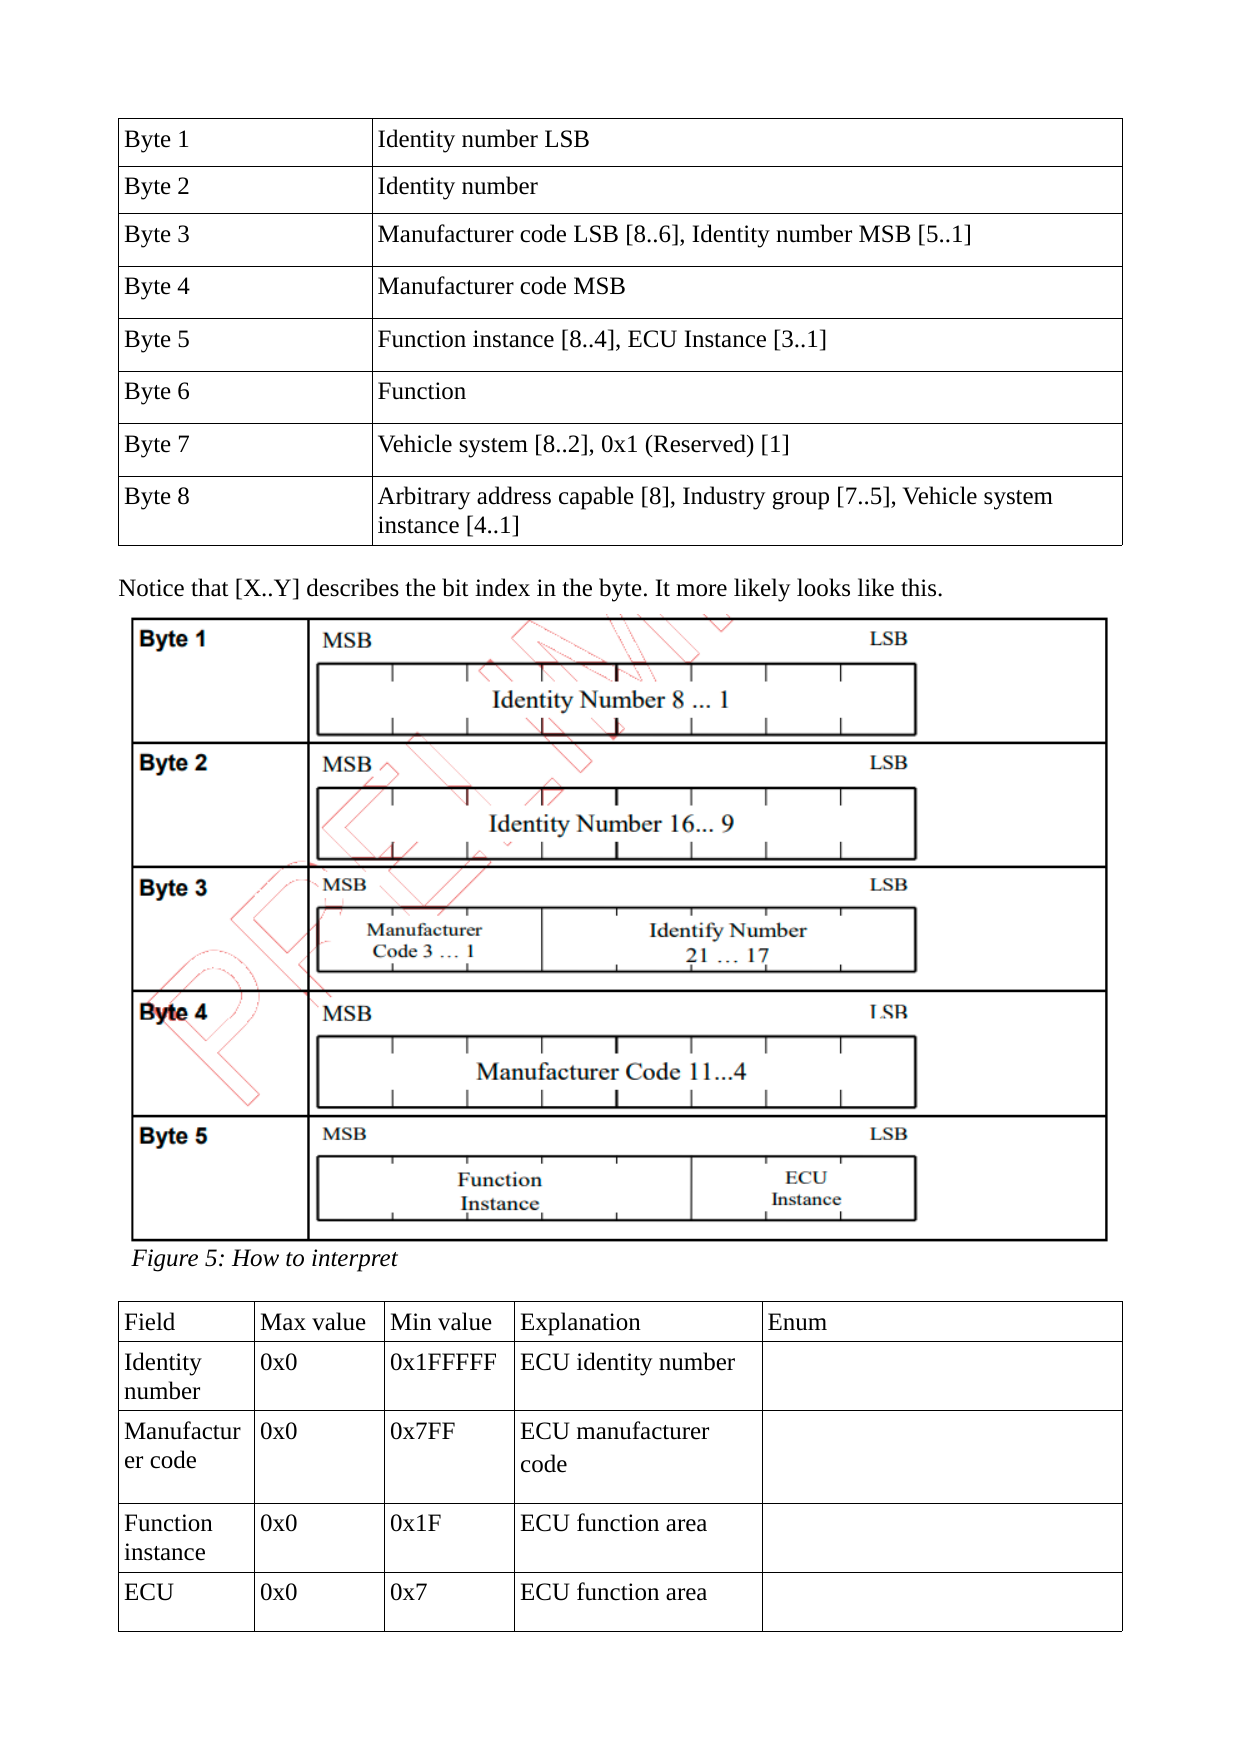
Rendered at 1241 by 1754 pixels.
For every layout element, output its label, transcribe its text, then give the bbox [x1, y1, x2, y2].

table_header Enum [763, 1302, 1122, 1341]
table_cell Manufacturer code LSB [8..6], Identity number MSB [5..1] [373, 214, 1122, 266]
table_cell ECU function area [515, 1573, 762, 1631]
text Figure 5: How to interpret [131, 1244, 1109, 1272]
table_header Explanation [515, 1302, 762, 1341]
table_cell 0x0 [255, 1573, 384, 1631]
table_cell 0x0 [255, 1504, 384, 1572]
table_cell Function instance [119, 1504, 254, 1572]
table_cell Identity number LSB [373, 119, 1122, 166]
table_cell [763, 1411, 1122, 1503]
table_cell Manufacturer code [119, 1411, 254, 1503]
table_cell Identity number [119, 1342, 254, 1410]
table_header Max value [255, 1302, 384, 1341]
table_cell ECU identity number [515, 1342, 762, 1410]
table_cell [763, 1342, 1122, 1410]
table_header Min value [385, 1302, 514, 1341]
text Notice that [X..Y] describes the bit index in the byte. It more likely looks like this. [118, 573, 1122, 602]
table_cell 0x0 [255, 1411, 384, 1503]
table_cell ECU manufacturer code [515, 1411, 762, 1503]
table_cell Function [373, 372, 1122, 423]
table_cell Byte 7 [119, 424, 372, 476]
table_cell [763, 1573, 1122, 1631]
table_cell [763, 1504, 1122, 1572]
table_cell 0x1F [385, 1504, 514, 1572]
table_cell Vehicle system [8..2], 0x1 (Reserved) [1] [373, 424, 1122, 476]
picture [131, 614, 1109, 1244]
table_cell 0x7 [385, 1573, 514, 1631]
table_cell Byte 4 [119, 267, 372, 318]
table_cell ECU [119, 1573, 254, 1631]
table_cell Byte 5 [119, 319, 372, 371]
table_cell Identity number [373, 167, 1122, 213]
table_cell Manufacturer code MSB [373, 267, 1122, 318]
table_cell Byte 3 [119, 214, 372, 266]
table_cell Byte 8 [119, 477, 372, 545]
table_cell 0x1FFFFF [385, 1342, 514, 1410]
table_cell 0x7FF [385, 1411, 514, 1503]
table_cell Byte 1 [119, 119, 372, 166]
table_cell Byte 6 [119, 372, 372, 423]
table_cell ECU function area [515, 1504, 762, 1572]
table_header Field [119, 1302, 254, 1341]
table_cell Function instance [8..4], ECU Instance [3..1] [373, 319, 1122, 371]
table_cell 0x0 [255, 1342, 384, 1410]
table_cell Arbitrary address capable [8], Industry group [7..5], Vehicle system instance [4..1] [373, 477, 1122, 545]
table_cell Byte 2 [119, 167, 372, 213]
